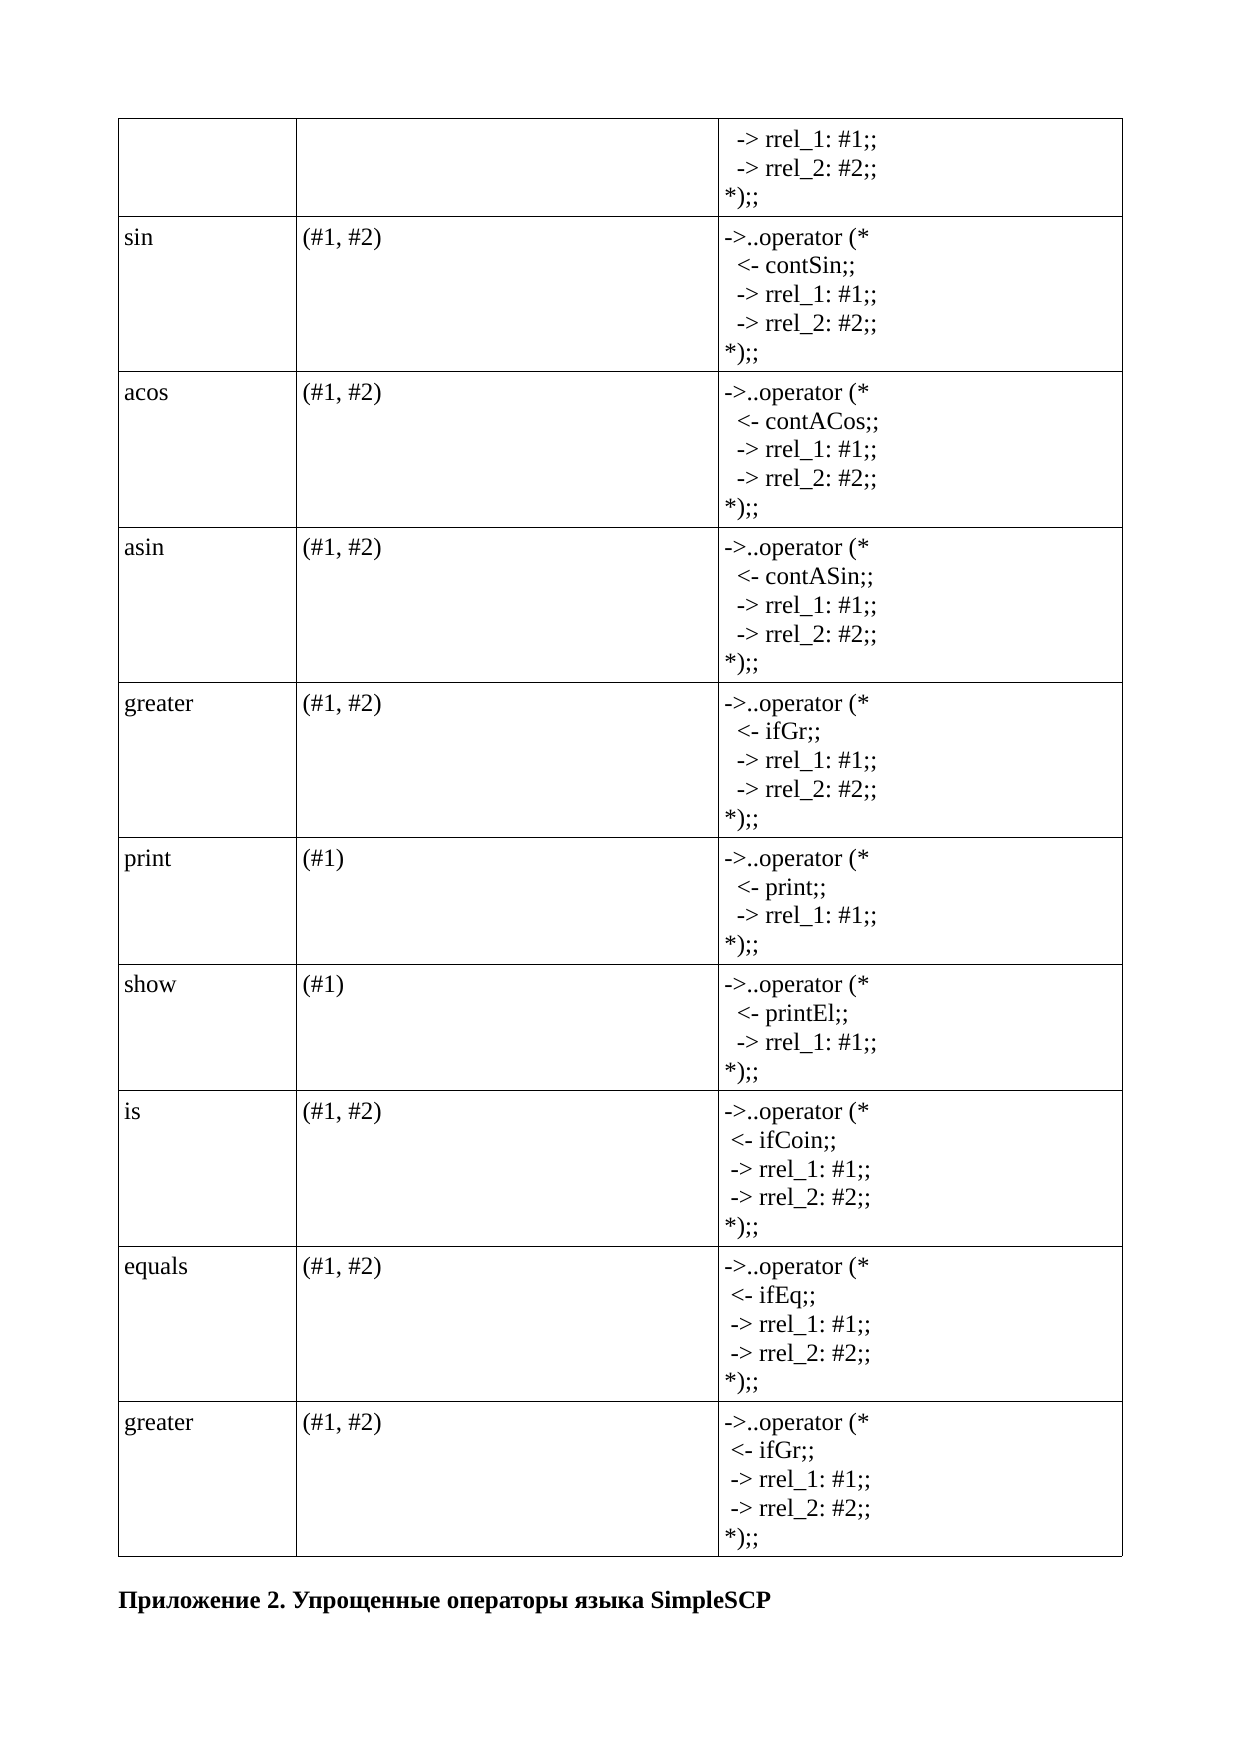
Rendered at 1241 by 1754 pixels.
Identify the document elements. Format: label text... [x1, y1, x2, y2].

table_cell greater [119, 683, 296, 837]
table_cell greater [119, 1402, 296, 1556]
table_cell sin [119, 217, 296, 371]
table_cell equals [119, 1247, 296, 1401]
table_cell (#1, #2) [297, 1091, 718, 1246]
table_cell ->..operator (* <- ifEq;; -> rrel_1: #1;; -> rrel_2: #2;; *);; [719, 1247, 1122, 1401]
table_cell (#1, #2) [297, 372, 718, 527]
table_cell ->..operator (* <- contSin;; -> rrel_1: #1;; -> rrel_2: #2;; *);; [719, 217, 1122, 371]
table_cell [297, 119, 718, 216]
table_cell print [119, 838, 296, 964]
table_cell asin [119, 528, 296, 682]
table_cell (#1, #2) [297, 683, 718, 837]
table_cell (#1, #2) [297, 528, 718, 682]
table_cell ->..operator (* <- ifGr;; -> rrel_1: #1;; -> rrel_2: #2;; *);; [719, 1402, 1122, 1556]
table_cell acos [119, 372, 296, 527]
text Приложение 2. Упрощенные операторы языка SimpleSCP [118, 1585, 1122, 1614]
table_cell is [119, 1091, 296, 1246]
table_cell ->..operator (* <- ifGr;; -> rrel_1: #1;; -> rrel_2: #2;; *);; [719, 683, 1122, 837]
table_cell ->..operator (* <- contASin;; -> rrel_1: #1;; -> rrel_2: #2;; *);; [719, 528, 1122, 682]
table_cell (#1, #2) [297, 217, 718, 371]
table_cell (#1, #2) [297, 1247, 718, 1401]
table_cell (#1, #2) [297, 1402, 718, 1556]
table_cell ->..operator (* <- contACos;; -> rrel_1: #1;; -> rrel_2: #2;; *);; [719, 372, 1122, 527]
table_cell -> rrel_1: #1;; -> rrel_2: #2;; *);; [719, 119, 1122, 216]
table_cell show [119, 965, 296, 1090]
table_cell ->..operator (* <- ifCoin;; -> rrel_1: #1;; -> rrel_2: #2;; *);; [719, 1091, 1122, 1246]
table_cell ->..operator (* <- printEl;; -> rrel_1: #1;; *);; [719, 965, 1122, 1090]
table_cell (#1) [297, 838, 718, 964]
table_cell [119, 119, 296, 216]
table_cell (#1) [297, 965, 718, 1090]
table_cell ->..operator (* <- print;; -> rrel_1: #1;; *);; [719, 838, 1122, 964]
